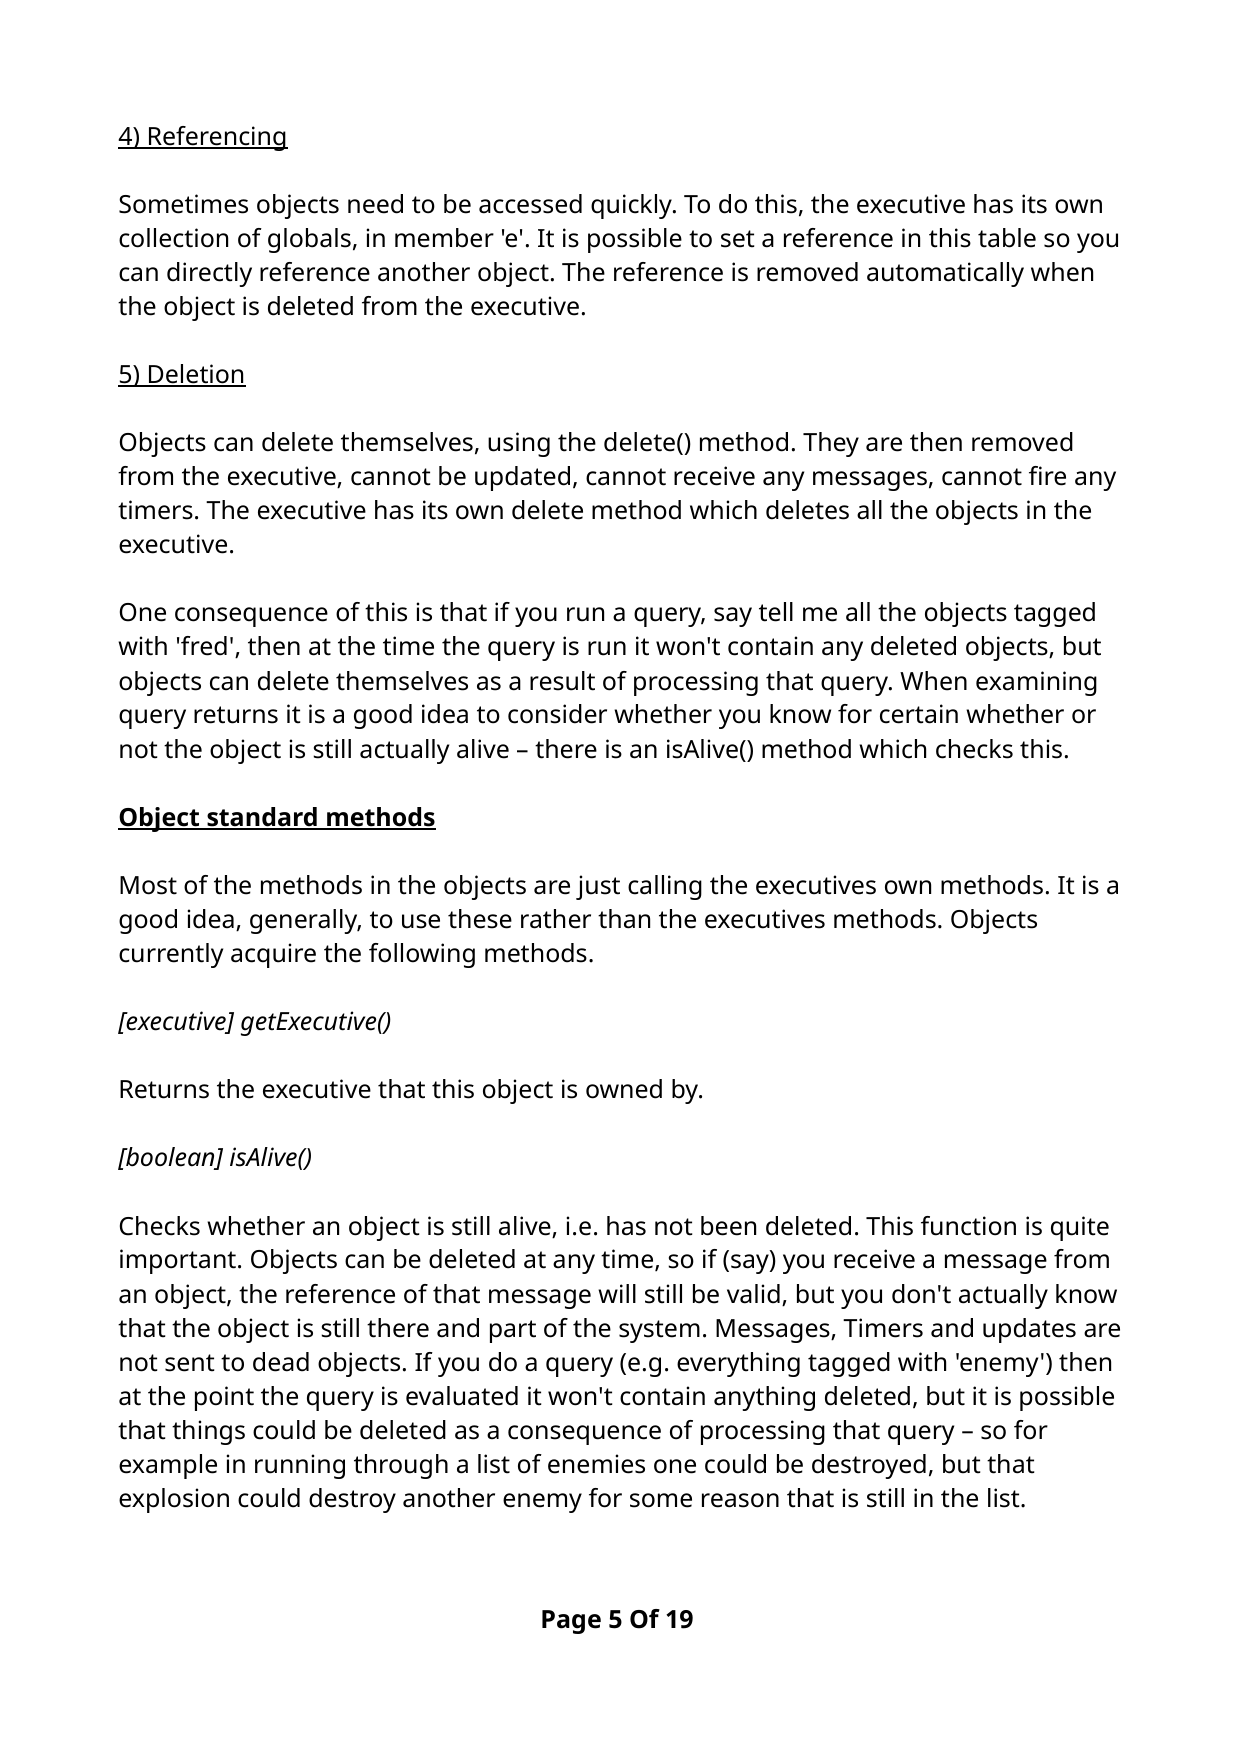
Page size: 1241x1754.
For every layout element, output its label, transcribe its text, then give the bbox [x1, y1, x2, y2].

text Returns the executive that this object is owned by. [118, 1072, 1122, 1106]
text 4) Referencing [118, 118, 1122, 152]
text 5) Deletion [118, 357, 1122, 391]
text One consequence of this is that if you run a query, say tell me all the objects tagged with 'fred', then at the time the query is run it won't contain any deleted objects, but objects can delete themselves as a result of processing that query. When examining query returns it is a good idea to consider whether you know for certain whether or not the object is still actually alive – there is an isAlive() method which checks this. [118, 595, 1122, 765]
text Object standard methods [118, 799, 1122, 833]
text [boolean] isAlive() [118, 1140, 1122, 1174]
text Sometimes objects need to be accessed quickly. To do this, the executive has its own collection of globals, in member 'e'. It is possible to set a reference in this table so you can directly reference another object. The reference is removed automatically when the object is deleted from the executive. [118, 186, 1122, 322]
text Most of the methods in the objects are just calling the executives own methods. It is a good idea, generally, to use these rather than the executives methods. Objects currently acquire the following methods. [118, 867, 1122, 970]
text Checks whether an object is still alive, i.e. has not been deleted. This function is quite important. Objects can be deleted at any time, so if (say) you receive a message from an object, the reference of that message will still be valid, but you don't actually know that the object is still there and part of the system. Messages, Timers and updates are not sent to dead objects. If you do a query (e.g. everything tagged with 'enemy') then at the point the query is evaluated it won't contain anything deleted, but it is possible that things could be deleted as a consequence of processing that query – so for example in running through a list of enemies one could be destroyed, but that explosion could destroy another enemy for some reason that is still in the list. [118, 1208, 1122, 1515]
text Objects can delete themselves, using the delete() method. They are then removed from the executive, cannot be updated, cannot receive any messages, cannot fire any timers. The executive has its own delete method which deletes all the objects in the executive. [118, 425, 1122, 561]
text [executive] getExecutive() [118, 1004, 1122, 1038]
